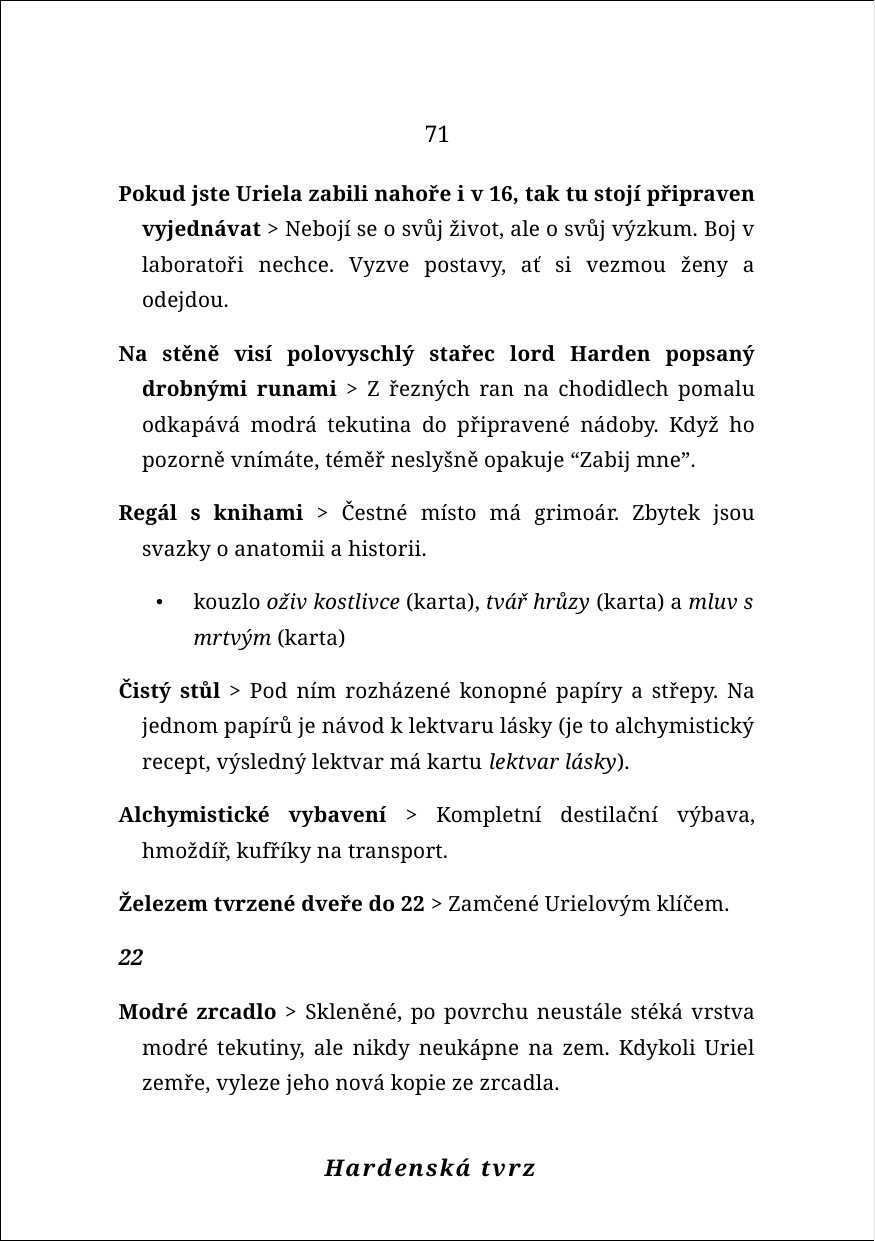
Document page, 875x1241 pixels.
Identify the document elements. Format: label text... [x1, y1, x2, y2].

text Čistý stůl > Pod ním rozházené konopné papíry a střepy. Na jednom papírů je návod k lektvaru lásky (je to alchymistický recept, výsledný lektvar má kartu lektvar lásky). [118, 676, 756, 776]
text Pokud jste Uriela zabili nahoře i v 16, tak tu stojí připraven vyjednávat > Nebojí se o svůj život, ale o svůj výzkum. Boj v laboratoři nechce. Vyzve postavy, ať si vezmou ženy a odejdou. [118, 179, 756, 314]
list kouzlo oživ kostlivce (karta), tvář hrůzy (karta) a mluv s mrtvým (karta) [156, 587, 756, 651]
text Modré zrcadlo > Skleněné, po povrchu neustále stéká vrstva modré tekutiny, ale nikdy neukápne na zem. Kdykoli Uriel zemře, vyleze jeho nová kopie ze zrcadla. [118, 997, 756, 1097]
text Regál s knihami > Čestné místo má grimoár. Zbytek jsou svazky o anatomii a historii. [118, 498, 756, 562]
text Alchymistické vybavení > Kompletní destilační výbava, hmoždíř, kufříky na transport. [118, 800, 756, 864]
text 22 [118, 942, 756, 972]
text Na stěně visí polovyschlý stařec lord Harden popsaný drobnými runami > Z řezných ran na chodidlech pomalu odkapává modrá tekutina do připravené nádoby. Když ho pozorně vnímáte, téměř neslyšně opakuje “Zabij mne”. [118, 339, 756, 474]
text Železem tvrzené dveře do 22 > Zamčené Urielovým klíčem. [118, 889, 756, 917]
